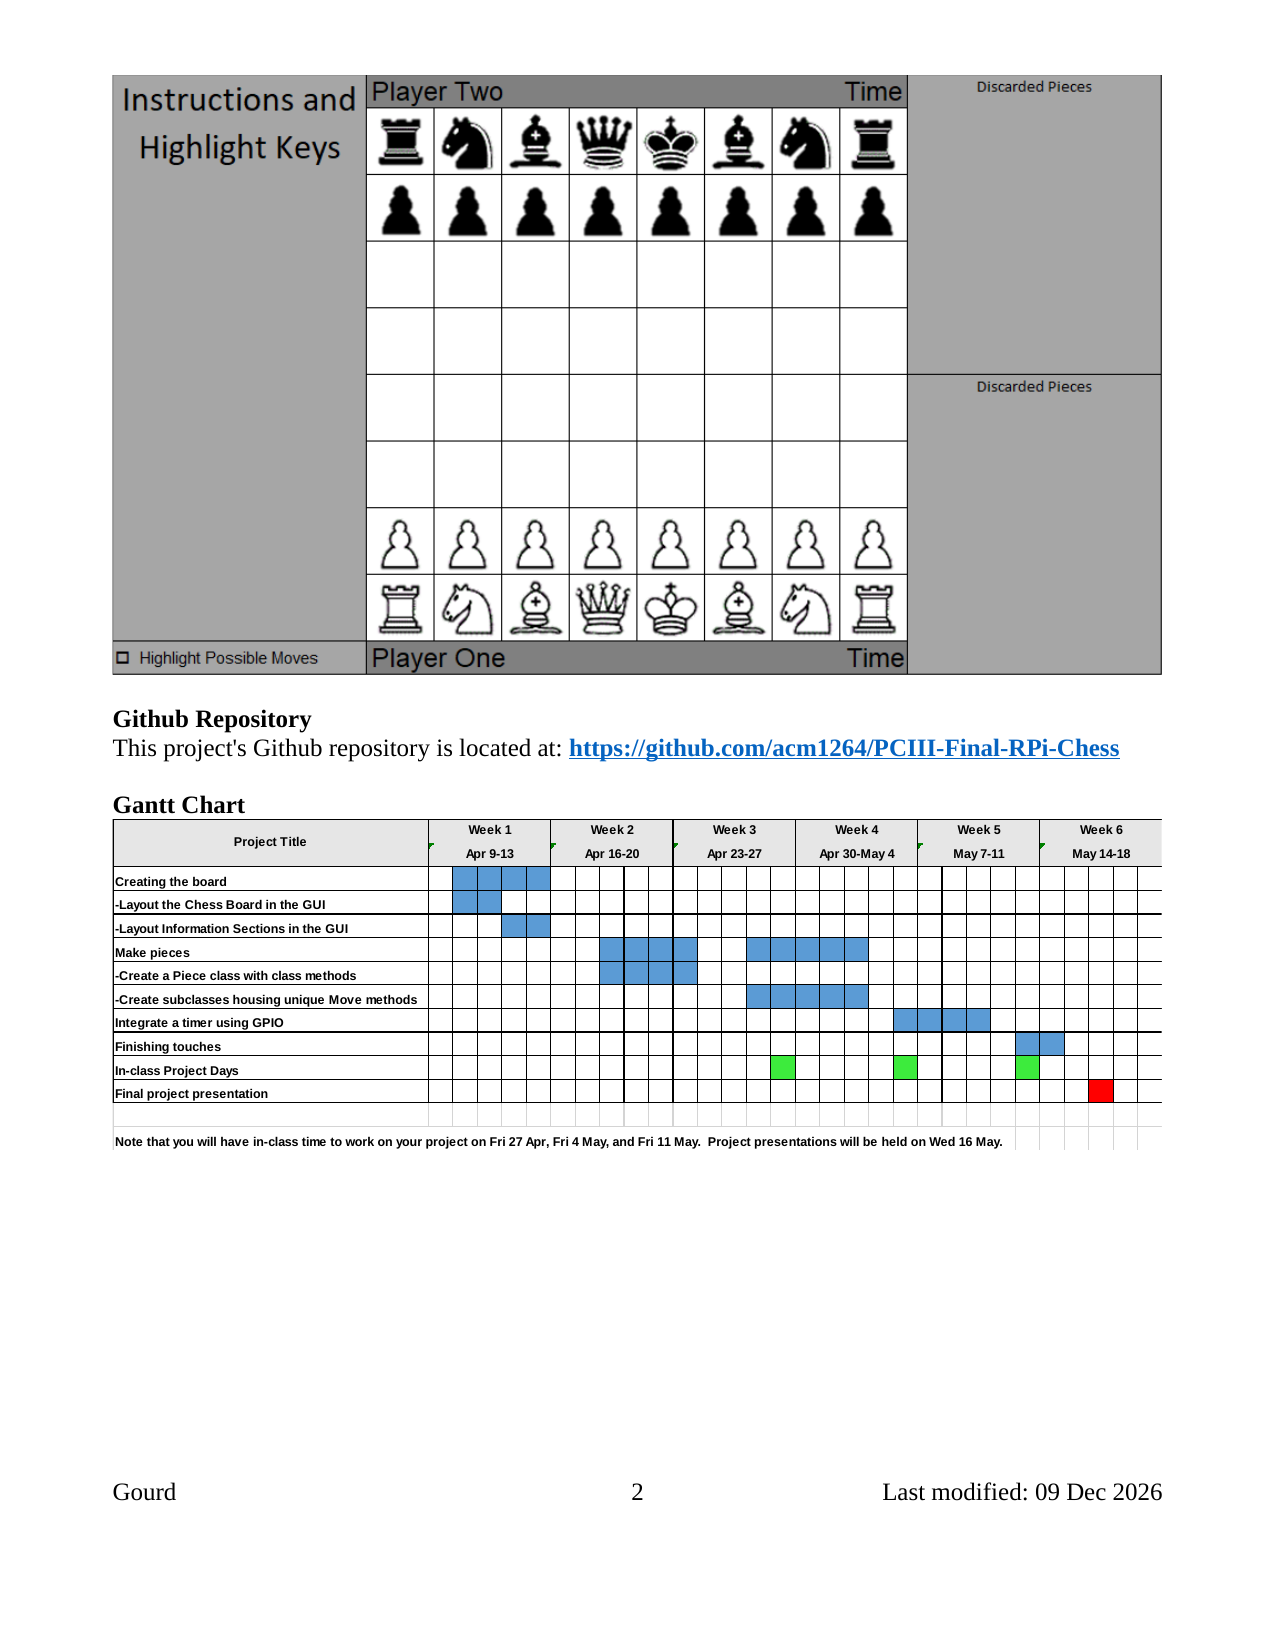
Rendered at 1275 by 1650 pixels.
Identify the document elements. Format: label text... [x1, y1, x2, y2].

text Gantt Chart [112, 790, 1162, 819]
text This project's Github repository is located at: https://github.com/acm1264/PCIII-Final-RPi-Chess [112, 733, 1162, 762]
text Github Repository [112, 704, 1162, 733]
